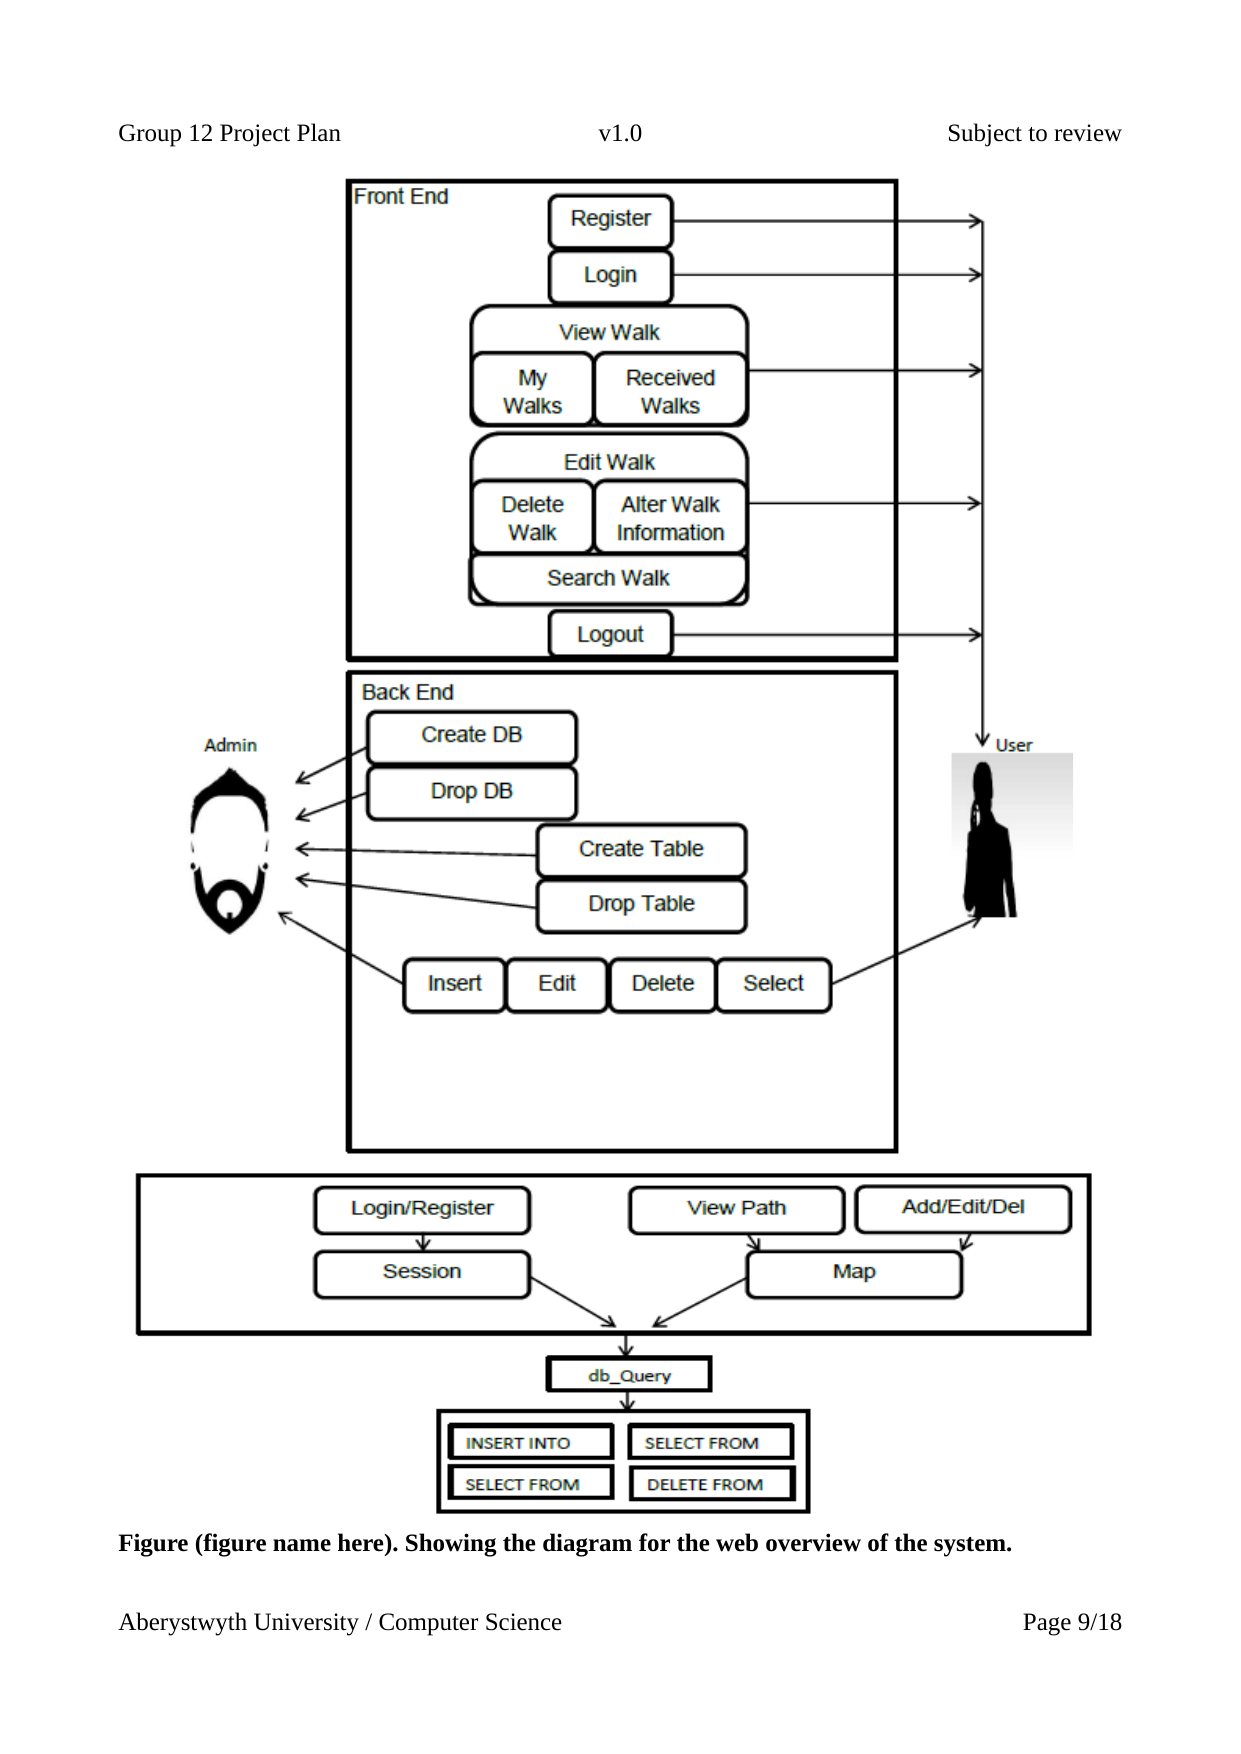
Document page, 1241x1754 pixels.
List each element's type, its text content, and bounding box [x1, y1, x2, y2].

picture [126, 1168, 1116, 1529]
picture [167, 176, 1074, 1160]
text Figure (figure name here). Showing the diagram for the web overview of the system. [118, 1529, 1122, 1557]
